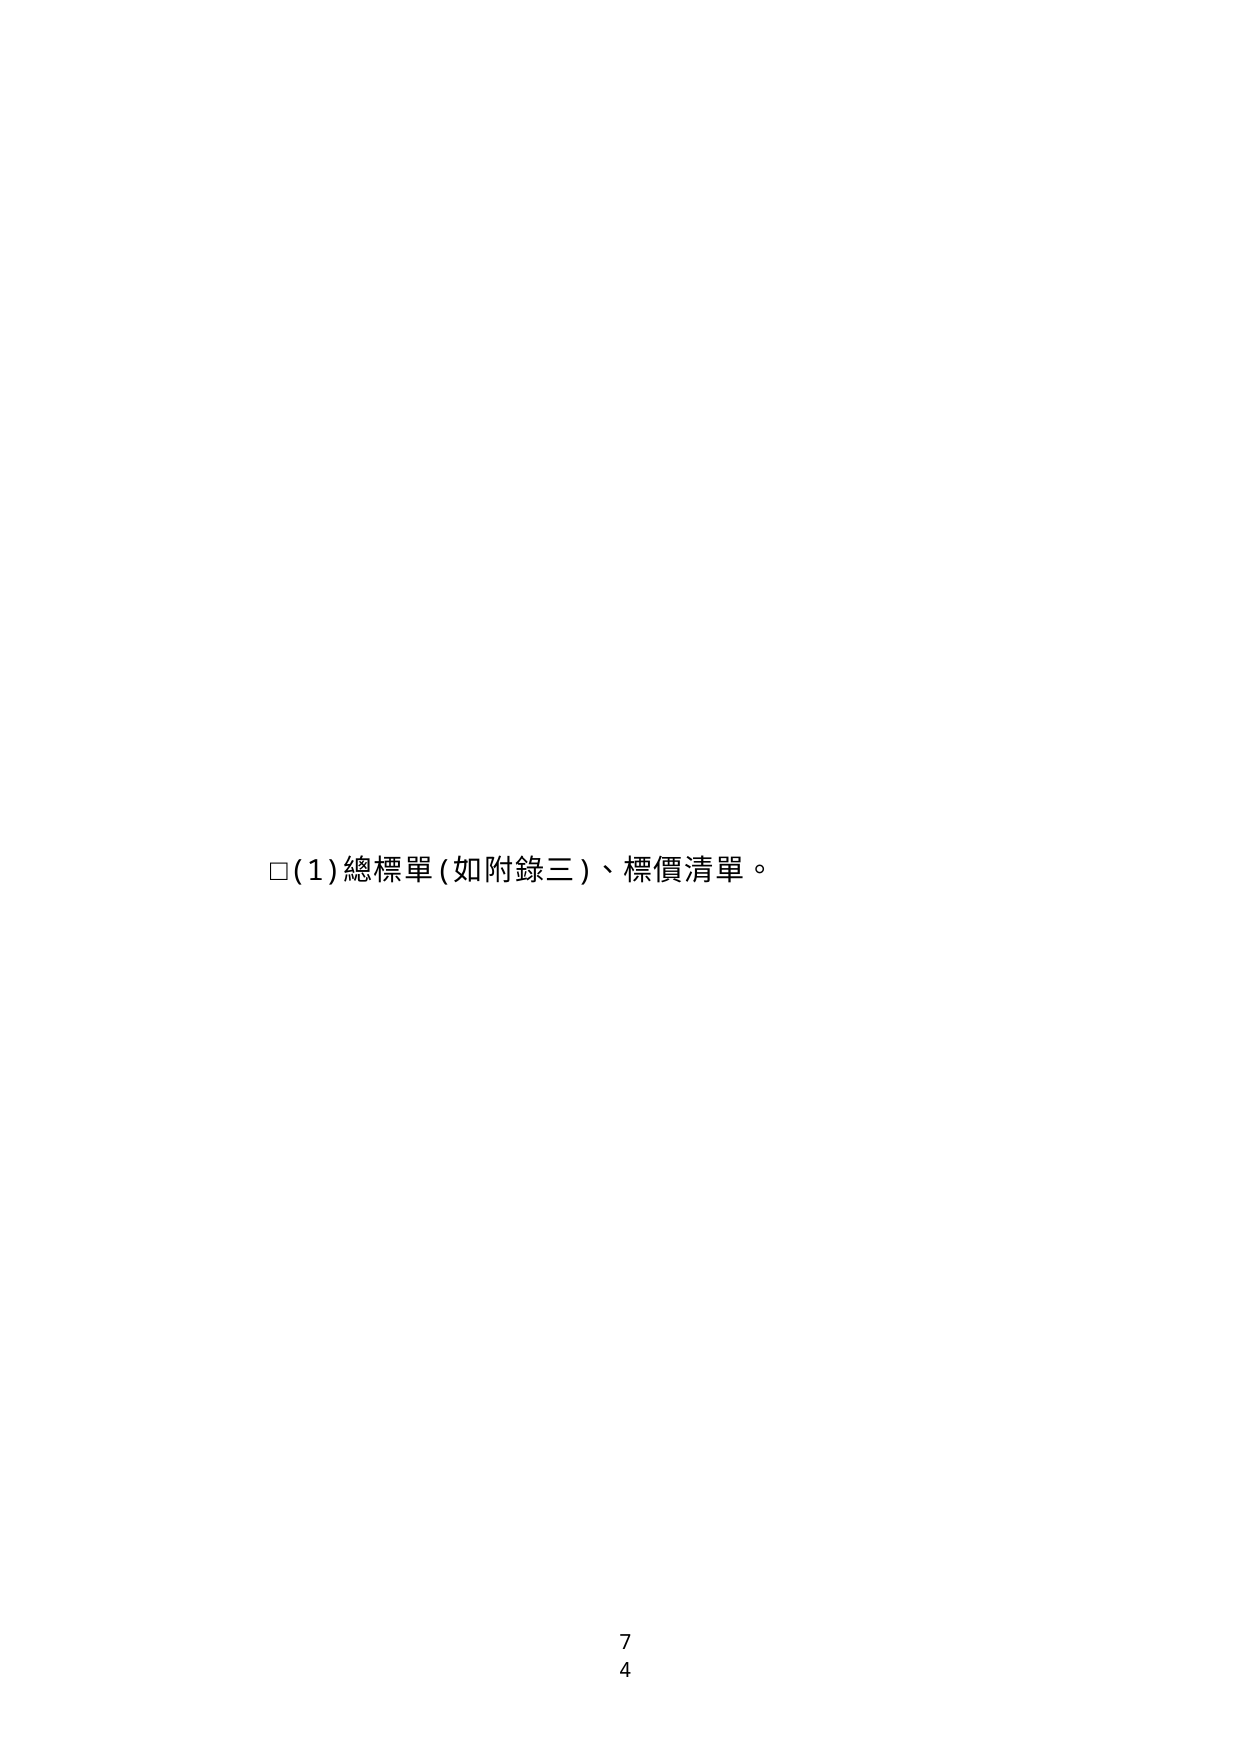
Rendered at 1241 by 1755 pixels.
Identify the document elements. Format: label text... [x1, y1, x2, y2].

text □(1)總標單(如附錄三)、標價清單。 [130, 826, 1110, 889]
